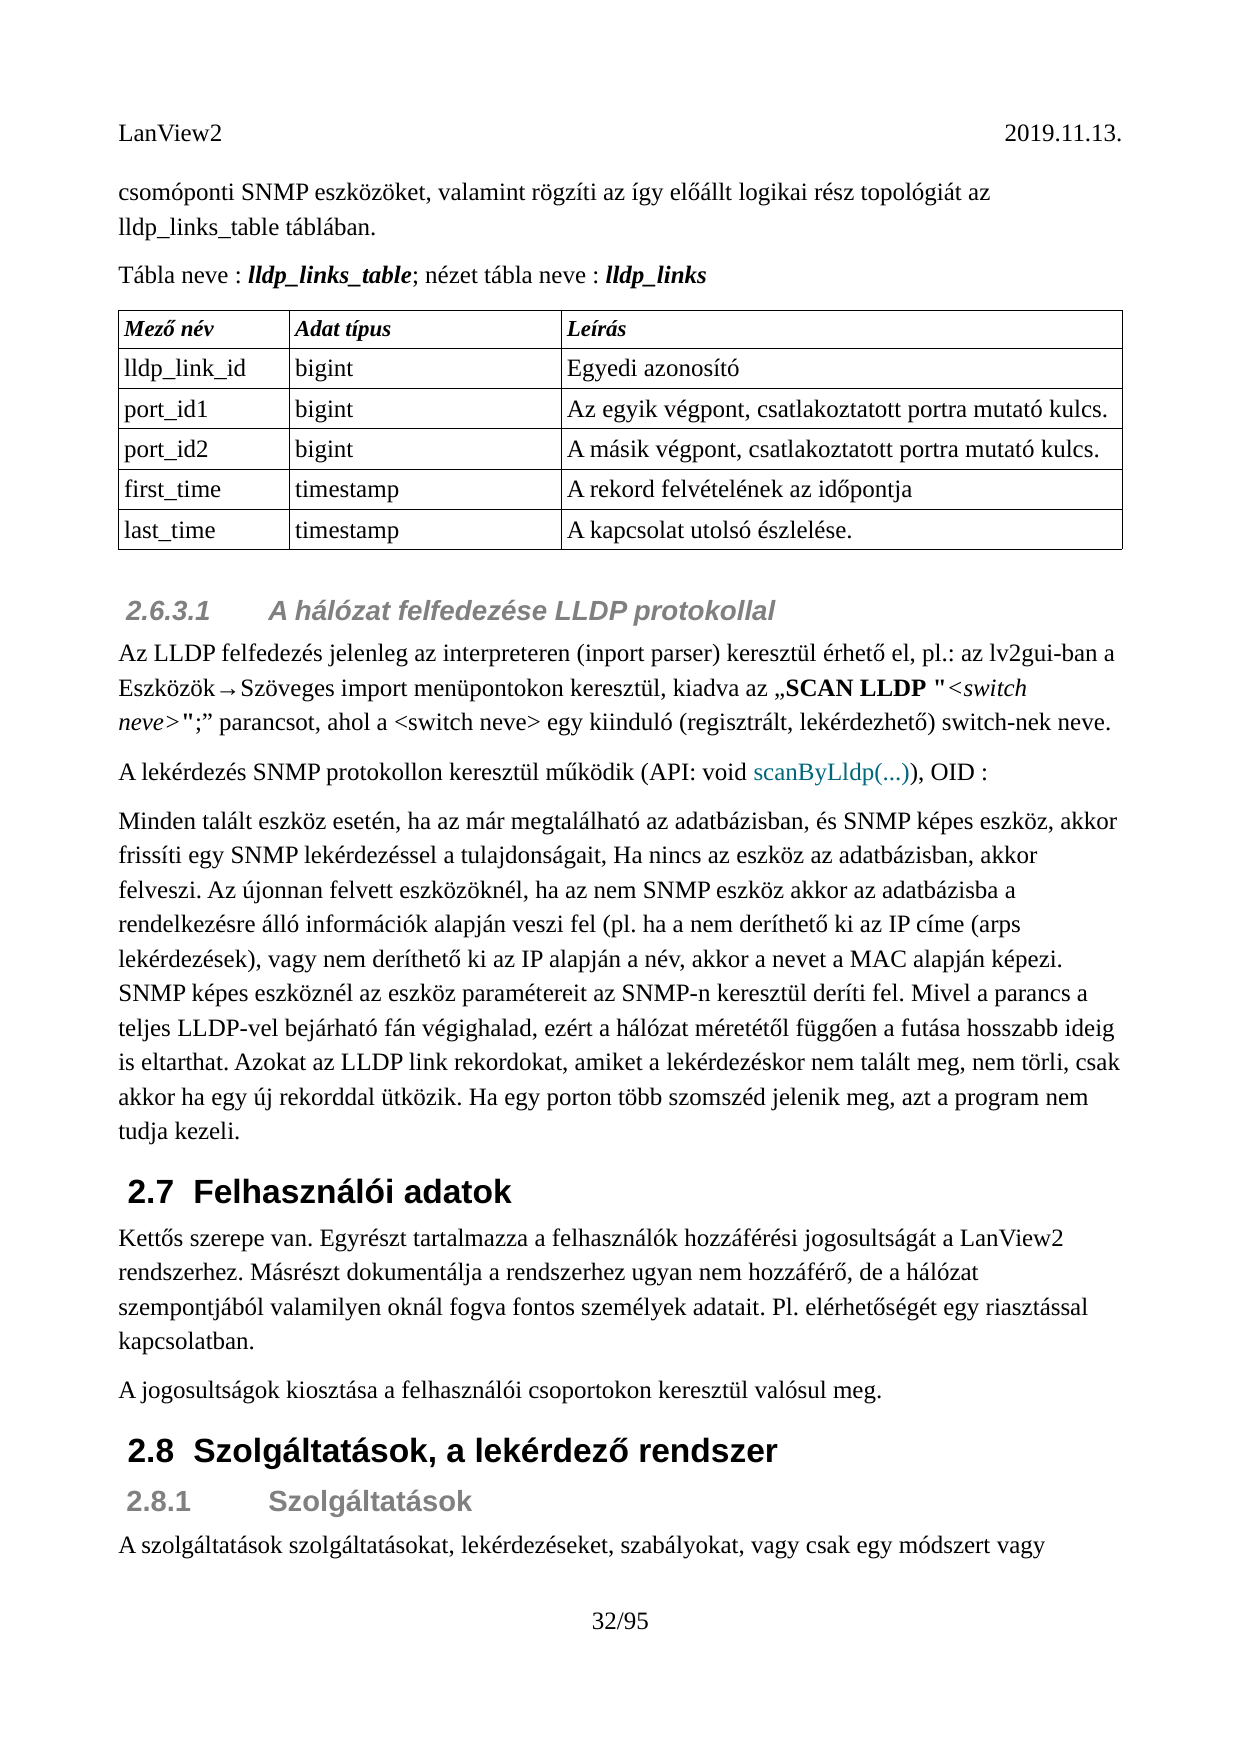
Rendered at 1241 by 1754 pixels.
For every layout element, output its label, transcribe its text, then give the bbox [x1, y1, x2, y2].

table_cell port_id1 [119, 389, 289, 428]
table_cell bigint [290, 389, 561, 428]
table_cell lldp_link_id [119, 349, 289, 388]
table_cell Egyedi azonosító [562, 349, 1122, 388]
table_cell first_time [119, 470, 289, 509]
table_header Adat típus [290, 311, 561, 348]
text Minden talált eszköz esetén, ha az már megtalálható az adatbázisban, és SNMP képes eszköz, akkor frissíti egy SNMP lekérdezéssel a tulajdonságait, Ha nincs az eszköz az adatbázisban, akkor felveszi. Az újonnan felvett eszközöknél, ha az nem SNMP eszköz akkor az adatbázisba a rendelkezésre álló információk alapján veszi fel (pl. ha a nem deríthető ki az IP címe (arps lekérdezések), vagy nem deríthető ki az IP alapján a név, akkor a nevet a MAC alapján képezi. SNMP képes eszköznél az eszköz paramétereit az SNMP-n keresztül deríti fel. Mivel a parancs a teljes LLDP-vel bejárható fán végighalad, ezért a hálózat méretétől függően a futása hosszabb ideig is eltarthat. Azokat az LLDP link rekordokat, amiket a lekérdezéskor nem talált meg, nem törli, csak akkor ha egy új rekorddal ütközik. Ha egy porton több szomszéd jelenik meg, azt a program nem tudja kezeli. [118, 806, 1122, 1145]
subtitle Felhasználói adatok [118, 1172, 1122, 1210]
table_cell port_id2 [119, 429, 289, 468]
table_cell bigint [290, 349, 561, 388]
table_cell timestamp [290, 470, 561, 509]
text A lekérdezés SNMP protokollon keresztül működik (API: void scanByLldp(...)), OID : [118, 757, 1122, 785]
text csomóponti SNMP eszközöket, valamint rögzíti az így előállt logikai rész topológiát az lldp_links_table táblában. [118, 177, 1122, 240]
table_cell A másik végpont, csatlakoztatott portra mutató kulcs. [562, 429, 1122, 468]
text Az LLDP felfedezés jelenleg az interpreteren (inport parser) keresztül érhető el, pl.: az lv2gui-ban a Eszközök→Szöveges import menüpontokon keresztül, kiadva az „SCAN LLDP "<switch neve>";” parancsot, ahol a <switch neve> egy kiinduló (regisztrált, lekérdezhető) switch-nek neve. [118, 638, 1122, 736]
text A szolgáltatások szolgáltatásokat, lekérdezéseket, szabályokat, vagy csak egy módszert vagy [118, 1530, 1122, 1558]
table_cell A rekord felvételének az időpontja [562, 470, 1122, 509]
text Tábla neve : lldp_links_table; nézet tábla neve : lldp_links [118, 261, 1122, 289]
text A jogosultságok kiosztása a felhasználói csoportokon keresztül valósul meg. [118, 1375, 1122, 1404]
table_cell A kapcsolat utolsó észlelése. [562, 510, 1122, 549]
table_cell last_time [119, 510, 289, 549]
table_cell Az egyik végpont, csatlakoztatott portra mutató kulcs. [562, 389, 1122, 428]
text Kettős szerepe van. Egyrészt tartalmazza a felhasználók hozzáférési jogosultságát a LanView2 rendszerhez. Másrészt dokumentálja a rendszerhez ugyan nem hozzáférő, de a hálózat szempontjából valamilyen oknál fogva fontos személyek adatait. Pl. elérhetőségét egy riasztással kapcsolatban. [118, 1223, 1122, 1355]
subtitle Szolgáltatások [118, 1484, 1122, 1517]
subtitle A hálózat felfedezése LLDP protokollal [118, 594, 1122, 626]
table_header Leírás [562, 311, 1122, 348]
table_header Mező név [119, 311, 289, 348]
table_cell timestamp [290, 510, 561, 549]
subtitle Szolgáltatások, a lekérdező rendszer [118, 1431, 1122, 1469]
table_cell bigint [290, 429, 561, 468]
